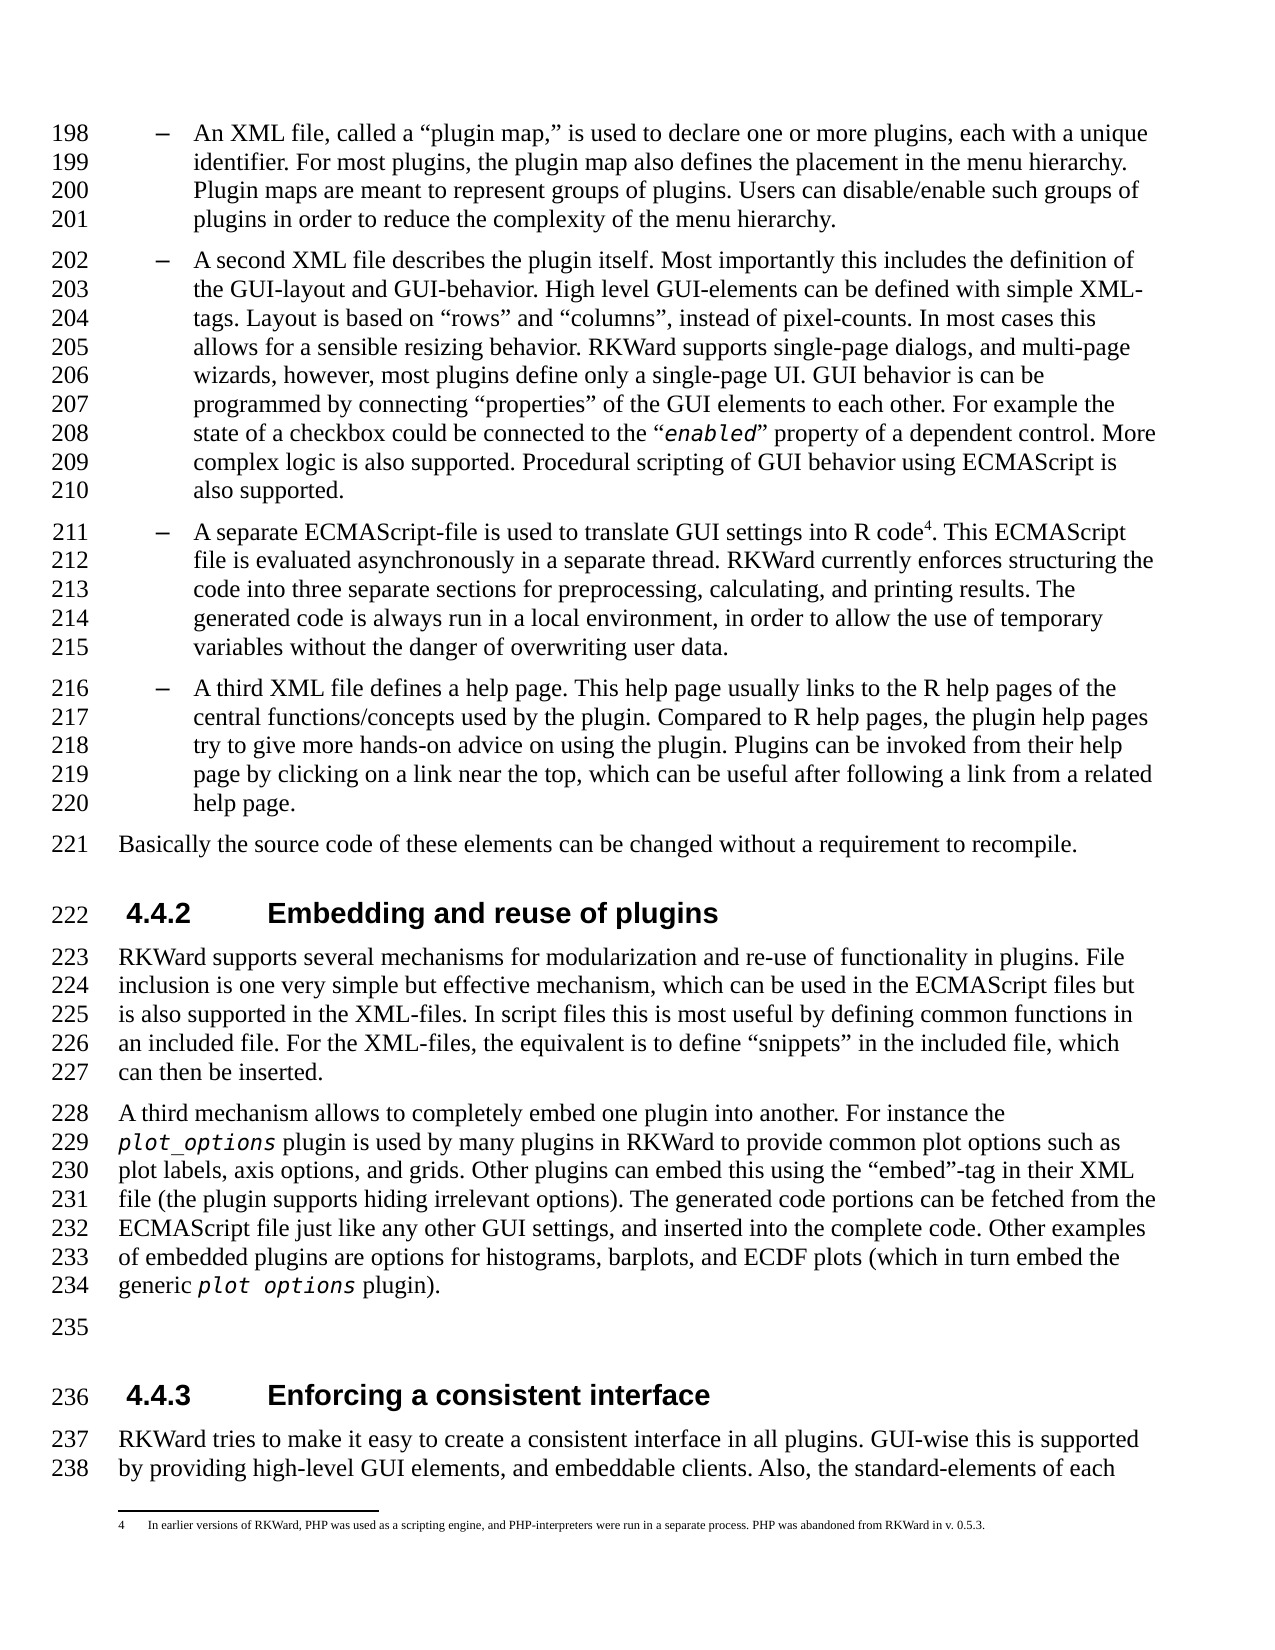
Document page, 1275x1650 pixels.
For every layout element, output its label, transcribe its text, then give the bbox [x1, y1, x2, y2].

text RKWard tries to make it easy to create a consistent interface in all plugins. GUI-wise this is supported by providing high-level GUI elements, and embeddable clients. Also, the standard-elements of each [118, 1424, 1157, 1481]
list An XML file, called a “plugin map,” is used to declare one or more plugins, each with a unique identifier. For most plugins, the plugin map also defines the placement in the menu hierarchy. Plugin maps are meant to represent groups of plugins. Users can disable/enable such groups of plugins in order to reduce the complexity of the menu hierarchy. [156, 118, 1157, 233]
text RKWard supports several mechanisms for modularization and re-use of functionality in plugins. File inclusion is one very simple but effective mechanism, which can be used in the ECMAScript files but is also supported in the XML-files. In script files this is most useful by defining common functions in an included file. For the XML-files, the equivalent is to define “snippets” in the included file, which can then be inserted. [118, 942, 1157, 1085]
subtitle Enforcing a consistent interface [118, 1378, 1157, 1411]
list A third XML file defines a help page. This help page usually links to the R help pages of the central functions/concepts used by the plugin. Compared to R help pages, the plugin help pages try to give more hands-on advice on using the plugin. Plugins can be invoked from their help page by clicking on a link near the top, which can be useful after following a link from a related help page. [156, 673, 1157, 817]
text Basically the source code of these elements can be changed without a requirement to recompile. [118, 829, 1157, 858]
list In earlier versions of RKWard, PHP was used as a scripting engine, and PHP-interpreters were run in a separate process. PHP was abandoned from RKWard in v. 0.5.3. [118, 1517, 1157, 1532]
list A separate ECMAScript-file is used to translate GUI settings into R code. This ECMAScript file is evaluated asynchronously in a separate thread. RKWard currently enforces structuring the code into three separate sections for preprocessing, calculating, and printing results. The generated code is always run in a local environment, in order to allow the use of temporary variables without the danger of overwriting user data. [156, 517, 1157, 661]
list A second XML file describes the plugin itself. Most importantly this includes the definition of the GUI-layout and GUI-behavior. High level GUI-elements can be defined with simple XML-tags. Layout is based on “rows” and “columns”, instead of pixel-counts. In most cases this allows for a sensible resizing behavior. RKWard supports single-page dialogs, and multi-page wizards, however, most plugins define only a single-page UI. GUI behavior is can be programmed by connecting “properties” of the GUI elements to each other. For example the state of a checkbox could be connected to the “enabled” property of a dependent control. More complex logic is also supported. Procedural scripting of GUI behavior using ECMAScript is also supported. [156, 246, 1157, 504]
text A third mechanism allows to completely embed one plugin into another. For instance the plot_options plugin is used by many plugins in RKWard to provide common plot options such as plot labels, axis options, and grids. Other plugins can embed this using the “embed”-tag in their XML file (the plugin supports hiding irrelevant options). The generated code portions can be fetched from the ECMAScript file just like any other GUI settings, and inserted into the complete code. Other examples of embedded plugins are options for histograms, barplots, and ECDF plots (which in turn embed the generic plot options plugin). [118, 1098, 1157, 1299]
subtitle Embedding and reuse of plugins [118, 896, 1157, 929]
